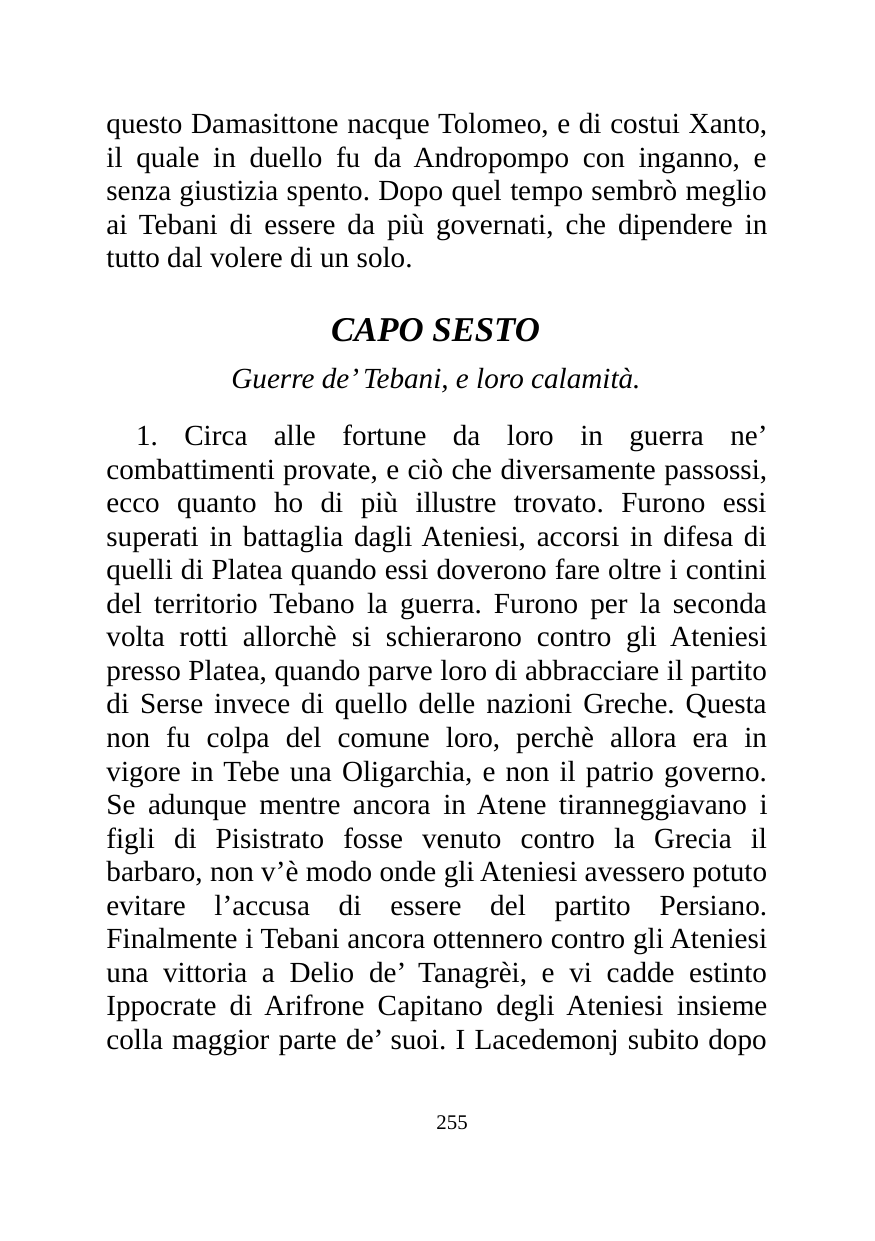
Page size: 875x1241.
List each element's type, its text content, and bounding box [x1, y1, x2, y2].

text 1. Circa alle fortune da loro in guerra ne’ combattimenti provate, e ciò che diversamente passossi, ecco quanto ho di più illustre trovato. Furono essi superati in battaglia dagli Ateniesi, accorsi in difesa di quelli di Platea quando essi doverono fare oltre i contini del territorio Tebano la guerra. Furono per la seconda volta rotti allorchè si schierarono contro gli Ateniesi presso Platea, quando parve loro di abbracciare il partito di Serse invece di quello delle nazioni Greche. Questa non fu colpa del comune loro, perchè allora era in vigore in Tebe una Oligarchia, e non il patrio governo. Se adunque mentre ancora in Atene tiranneggiavano i figli di Pisistrato fosse venuto contro la Grecia il barbaro, non v’è modo onde gli Ateniesi avessero potuto evitare l’accusa di essere del partito Persiano. Finalmente i Tebani ancora ottennero contro gli Ateniesi una vittoria a Delio de’ Tanagrèi, e vi cadde estinto Ippocrate di Arifrone Capitano degli Ateniesi insieme colla maggior parte de’ suoi. I Lacedemonj subito dopo [106, 418, 768, 1056]
text questo Damasittone nacque Tolomeo, e di costui Xanto, il quale in duello fu da Andropompo con inganno, e senza giustizia spento. Dopo quel tempo sembrò meglio ai Tebani di essere da più governati, che dipendere in tutto dal volere di un solo. [106, 106, 768, 274]
text Guerre de’ Tebani, e loro calamità. [106, 361, 768, 395]
subtitle CAPO SESTO [106, 309, 768, 349]
